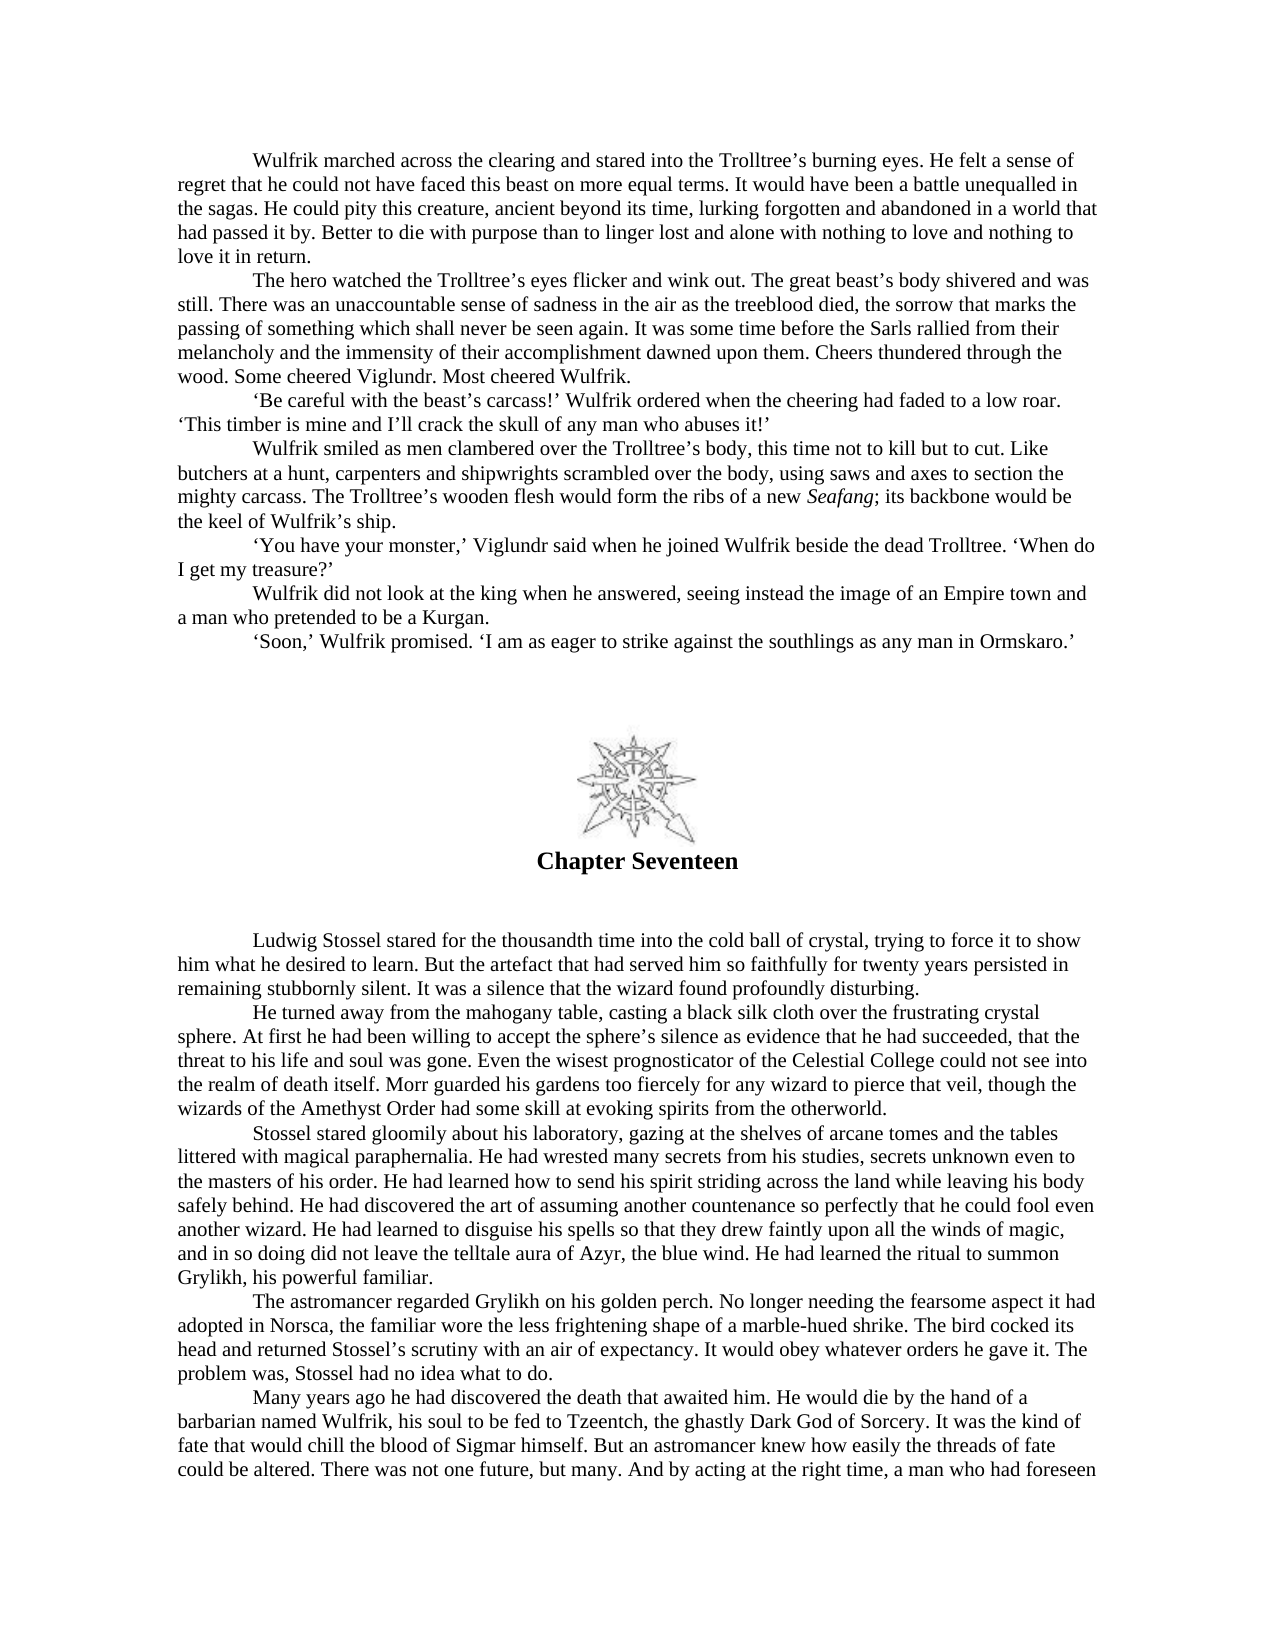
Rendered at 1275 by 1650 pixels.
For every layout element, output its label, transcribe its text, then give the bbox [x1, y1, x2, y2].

text Many years ago he had discovered the death that awaited him. He would die by the hand of a barbarian named Wulfrik, his soul to be fed to Tzeentch, the ghastly Dark God of Sorcery. It was the kind of fate that would chill the blood of Sigmar himself. But an astromancer knew how easily the threads of fate could be altered. There was not one future, but many. And by acting at the right time, a man who had foreseen [177, 1385, 1098, 1481]
text Stossel stared gloomily about his laboratory, gazing at the shelves of arcane tomes and the tables littered with magical paraphernalia. He had wrested many secrets from his studies, secrets unknown even to the masters of his order. He had learned how to send his spirit striding across the land while leaving his body safely behind. He had discovered the art of assuming another countenance so perfectly that he could fool even another wizard. He had learned to disguise his spells so that they drew faintly upon all the winds of magic, and in so doing did not leave the telltale aura of Azyr, the blue wind. He had learned the ritual to summon Grylikh, his powerful familiar. [177, 1120, 1098, 1289]
text The hero watched the Trolltree’s eyes flicker and wink out. The great beast’s body shivered and was still. There was an unaccountable sense of sadness in the air as the treeblood died, the sorrow that marks the passing of something which shall never be seen again. It was some time before the Sarls rallied from their melancholy and the immensity of their accomplishment dawned upon them. Cheers thundered through the wood. Some cheered Viglundr. Most cheered Wulfrik. [177, 268, 1098, 388]
text Wulfrik did not look at the king when he answered, seeing instead the image of an Empire town and a man who pretended to be a Kurgan. [177, 581, 1098, 629]
text Wulfrik smiled as men clambered over the Trolltree’s body, this time not to kill but to cut. Like butchers at a hunt, carpenters and shipwrights scrambled over the body, using saws and axes to section the mighty carcass. The Trolltree’s wooden flesh would form the ribs of a new Seafang; its backbone would be the keel of Wulfrik’s ship. [177, 436, 1098, 533]
text Ludwig Stossel stared for the thousandth time into the cold ball of crystal, trying to force it to show him what he desired to learn. But the artefact that had served him so faithfully for twenty years persisted in remaining stubbornly silent. It was a silence that the wizard found profoundly disturbing. [177, 928, 1098, 1000]
text Chapter Seventeen [177, 847, 1098, 928]
text The astromancer regarded Grylikh on his golden perch. No longer needing the fearsome aspect it had adopted in Norsca, the familiar wore the less frightening shape of a marble-hued shrike. The bird cocked its head and returned Stossel’s scrutiny with an air of expectancy. It would obey whatever orders he gave it. The problem was, Stossel had no idea what to do. [177, 1289, 1098, 1385]
text ‘Soon,’ Wulfrik promised. ‘I am as eager to strike against the southlings as any man in Ormskaro.’ [177, 629, 1098, 701]
text He turned away from the mahogany table, casting a black silk cloth over the frustrating crystal sphere. At first he had been willing to accept the sphere’s silence as evidence that he had succeeded, that the threat to his life and soul was gone. Even the wisest prognosticator of the Celestial College could not see into the realm of death itself. Morr guarded his gardens too fiercely for any wizard to pierce that veil, though the wizards of the Amethyst Order had some skill at evoking spirits from the otherworld. [177, 1000, 1098, 1120]
picture [577, 701, 698, 847]
text Wulfrik marched across the clearing and stared into the Trolltree’s burning eyes. He felt a sense of regret that he could not have faced this beast on more equal terms. It would have been a battle unequalled in the sagas. He could pity this creature, ancient beyond its time, lurking forgotten and abandoned in a world that had passed it by. Better to die with purpose than to linger lost and alone with nothing to love and nothing to love it in return. [177, 148, 1098, 268]
text ‘You have your monster,’ Viglundr said when he joined Wulfrik beside the dead Trolltree. ‘When do I get my treasure?’ [177, 533, 1098, 581]
text ‘Be careful with the beast’s carcass!’ Wulfrik ordered when the cheering had faded to a low roar. ‘This timber is mine and I’ll crack the skull of any man who abuses it!’ [177, 388, 1098, 436]
